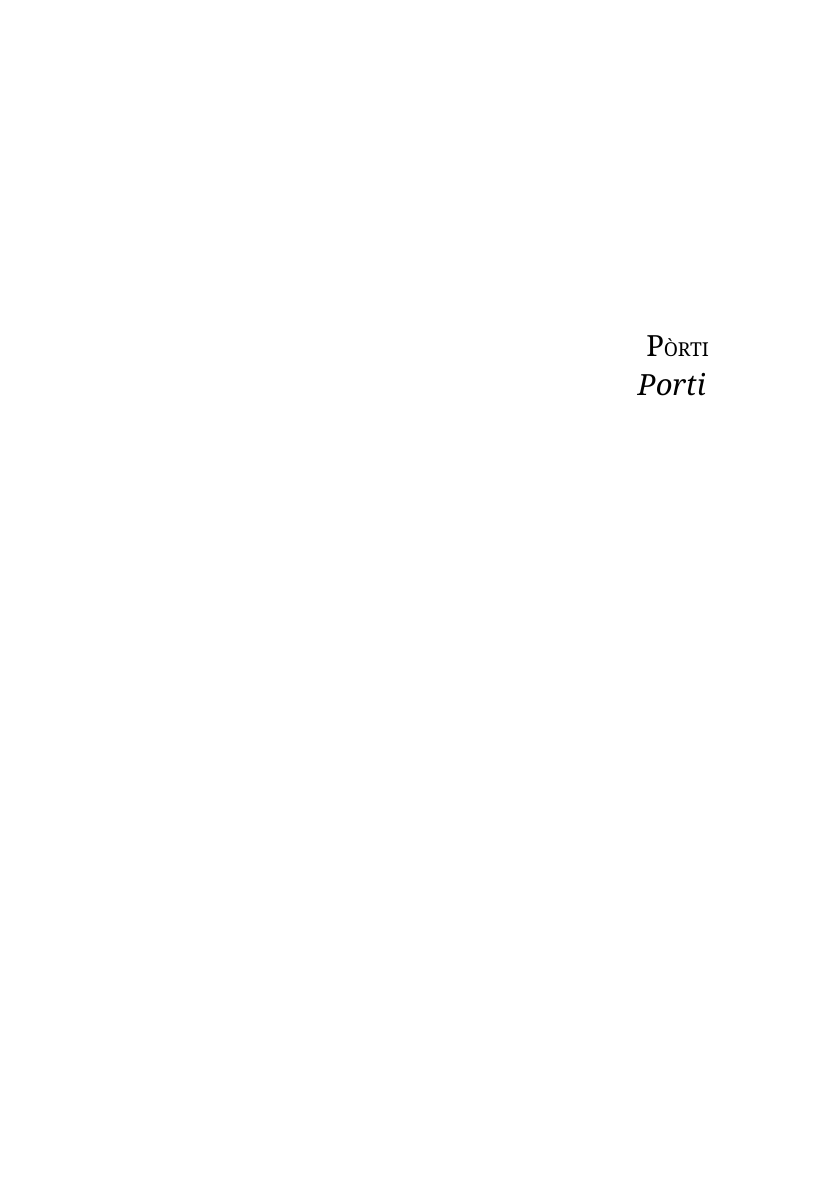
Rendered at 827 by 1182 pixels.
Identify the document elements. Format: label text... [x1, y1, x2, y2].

text Pòrti Porti [118, 325, 709, 444]
